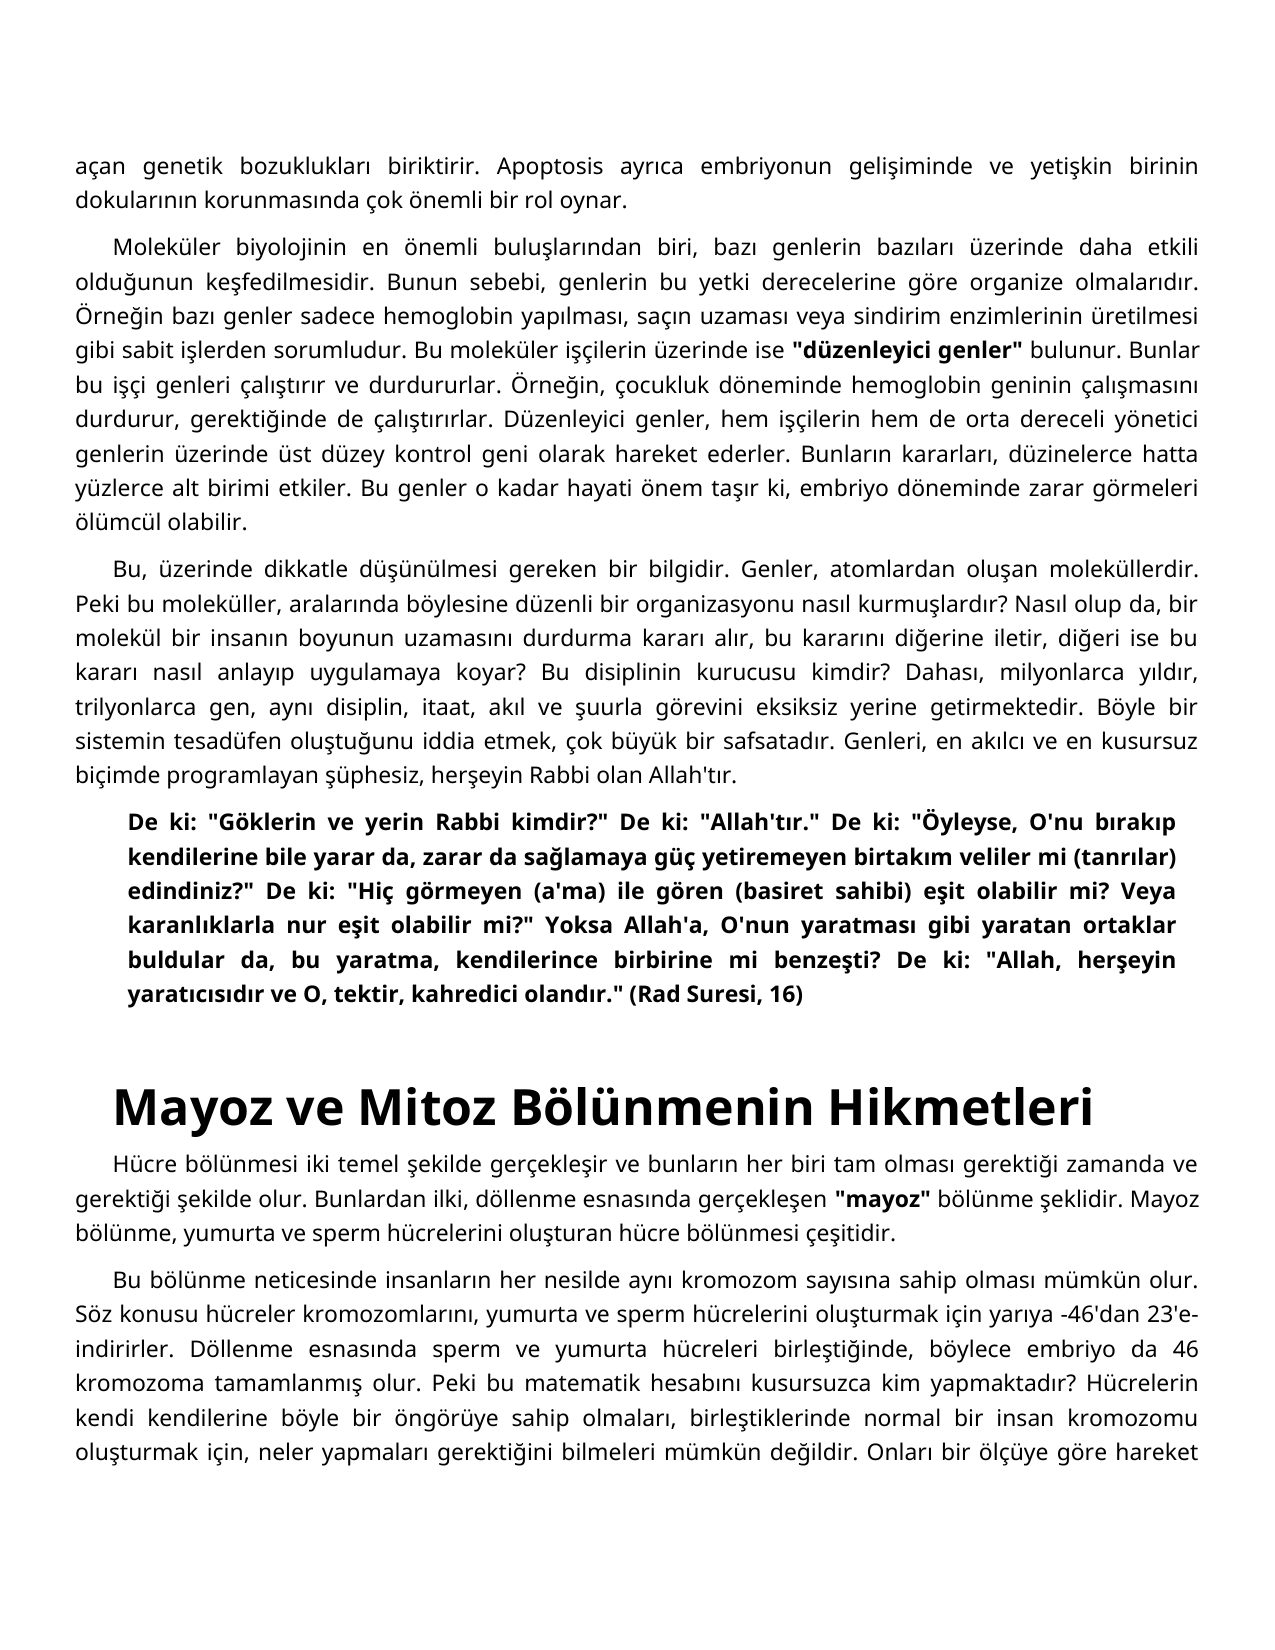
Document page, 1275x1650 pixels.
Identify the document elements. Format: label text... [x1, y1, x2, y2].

text Moleküler biyolojinin en önemli buluşlarından biri, bazı genlerin bazıları üzerinde daha etkili olduğunun keşfedilmesidir. Bunun sebebi, genlerin bu yetki derecelerine göre organize olmalarıdır. Örneğin bazı genler sadece hemoglobin yapılması, saçın uzaması veya sindirim enzimlerinin üretilmesi gibi sabit işlerden sorumludur. Bu moleküler işçilerin üzerinde ise "düzenleyici genler" bulunur. Bunlar bu işçi genleri çalıştırır ve durdururlar. Örneğin, çocukluk döneminde hemoglobin geninin çalışmasını durdurur, gerektiğinde de çalıştırırlar. Düzenleyici genler, hem işçilerin hem de orta dereceli yönetici genlerin üzerinde üst düzey kontrol geni olarak hareket ederler. Bunların kararları, düzinelerce hatta yüzlerce alt birimi etkiler. Bu genler o kadar hayati önem taşır ki, embriyo döneminde zarar görmeleri ölümcül olabilir. [75, 231, 1200, 537]
subtitle Mayoz ve Mitoz Bölünmenin Hikmetleri [112, 1072, 1200, 1140]
text De ki: "Göklerin ve yerin Rabbi kimdir?" De ki: "Allah'tır." De ki: "Öyleyse, O'nu bırakıp kendilerine bile yarar da, zarar da sağlamaya güç yetiremeyen birtakım veliler mi (tanrılar) edindiniz?" De ki: "Hiç görmeyen (a'ma) ile gören (basiret sahibi) eşit olabilir mi? Veya karanlıklarla nur eşit olabilir mi?" Yoksa Allah'a, O'nun yaratması gibi yaratan ortaklar buldular da, bu yaratma, kendilerince birbirine mi benzeşti? De ki: "Allah, herşeyin yaratıcısıdır ve O, tektir, kahredici olandır." (Rad Suresi, 16) [127, 806, 1177, 1009]
text Hücre bölünmesi iki temel şekilde gerçekleşir ve bunların her biri tam olması gerektiği zamanda ve gerektiği şekilde olur. Bunlardan ilki, döllenme esnasında gerçekleşen "mayoz" bölünme şeklidir. Mayoz bölünme, yumurta ve sperm hücrelerini oluşturan hücre bölünmesi çeşitidir. [75, 1148, 1200, 1248]
text Bu, üzerinde dikkatle düşünülmesi gereken bir bilgidir. Genler, atomlardan oluşan moleküllerdir. Peki bu moleküller, aralarında böylesine düzenli bir organizasyonu nasıl kurmuşlardır? Nasıl olup da, bir molekül bir insanın boyunun uzamasını durdurma kararı alır, bu kararını diğerine iletir, diğeri ise bu kararı nasıl anlayıp uygulamaya koyar? Bu disiplinin kurucusu kimdir? Dahası, milyonlarca yıldır, trilyonlarca gen, aynı disiplin, itaat, akıl ve şuurla görevini eksiksiz yerine getirmektedir. Böyle bir sistemin tesadüfen oluştuğunu iddia etmek, çok büyük bir safsatadır. Genleri, en akılcı ve en kusursuz biçimde programlayan şüphesiz, herşeyin Rabbi olan Allah'tır. [75, 553, 1200, 791]
text Bu bölünme neticesinde insanların her nesilde aynı kromozom sayısına sahip olması mümkün olur. Söz konusu hücreler kromozomlarını, yumurta ve sperm hücrelerini oluşturmak için yarıya -46'dan 23'e- indirirler. Döllenme esnasında sperm ve yumurta hücreleri birleştiğinde, böylece embriyo da 46 kromozoma tamamlanmış olur. Peki bu matematik hesabını kusursuzca kim yapmaktadır? Hücrelerin kendi kendilerine böyle bir öngörüye sahip olmaları, birleştiklerinde normal bir insan kromozomu oluşturmak için, neler yapmaları gerektiğini bilmeleri mümkün değildir. Onları bir ölçüye göre hareket [75, 1264, 1200, 1467]
text açan genetik bozuklukları biriktirir. Apoptosis ayrıca embriyonun gelişiminde ve yetişkin birinin dokularının korunmasında çok önemli bir rol oynar. [75, 150, 1200, 216]
